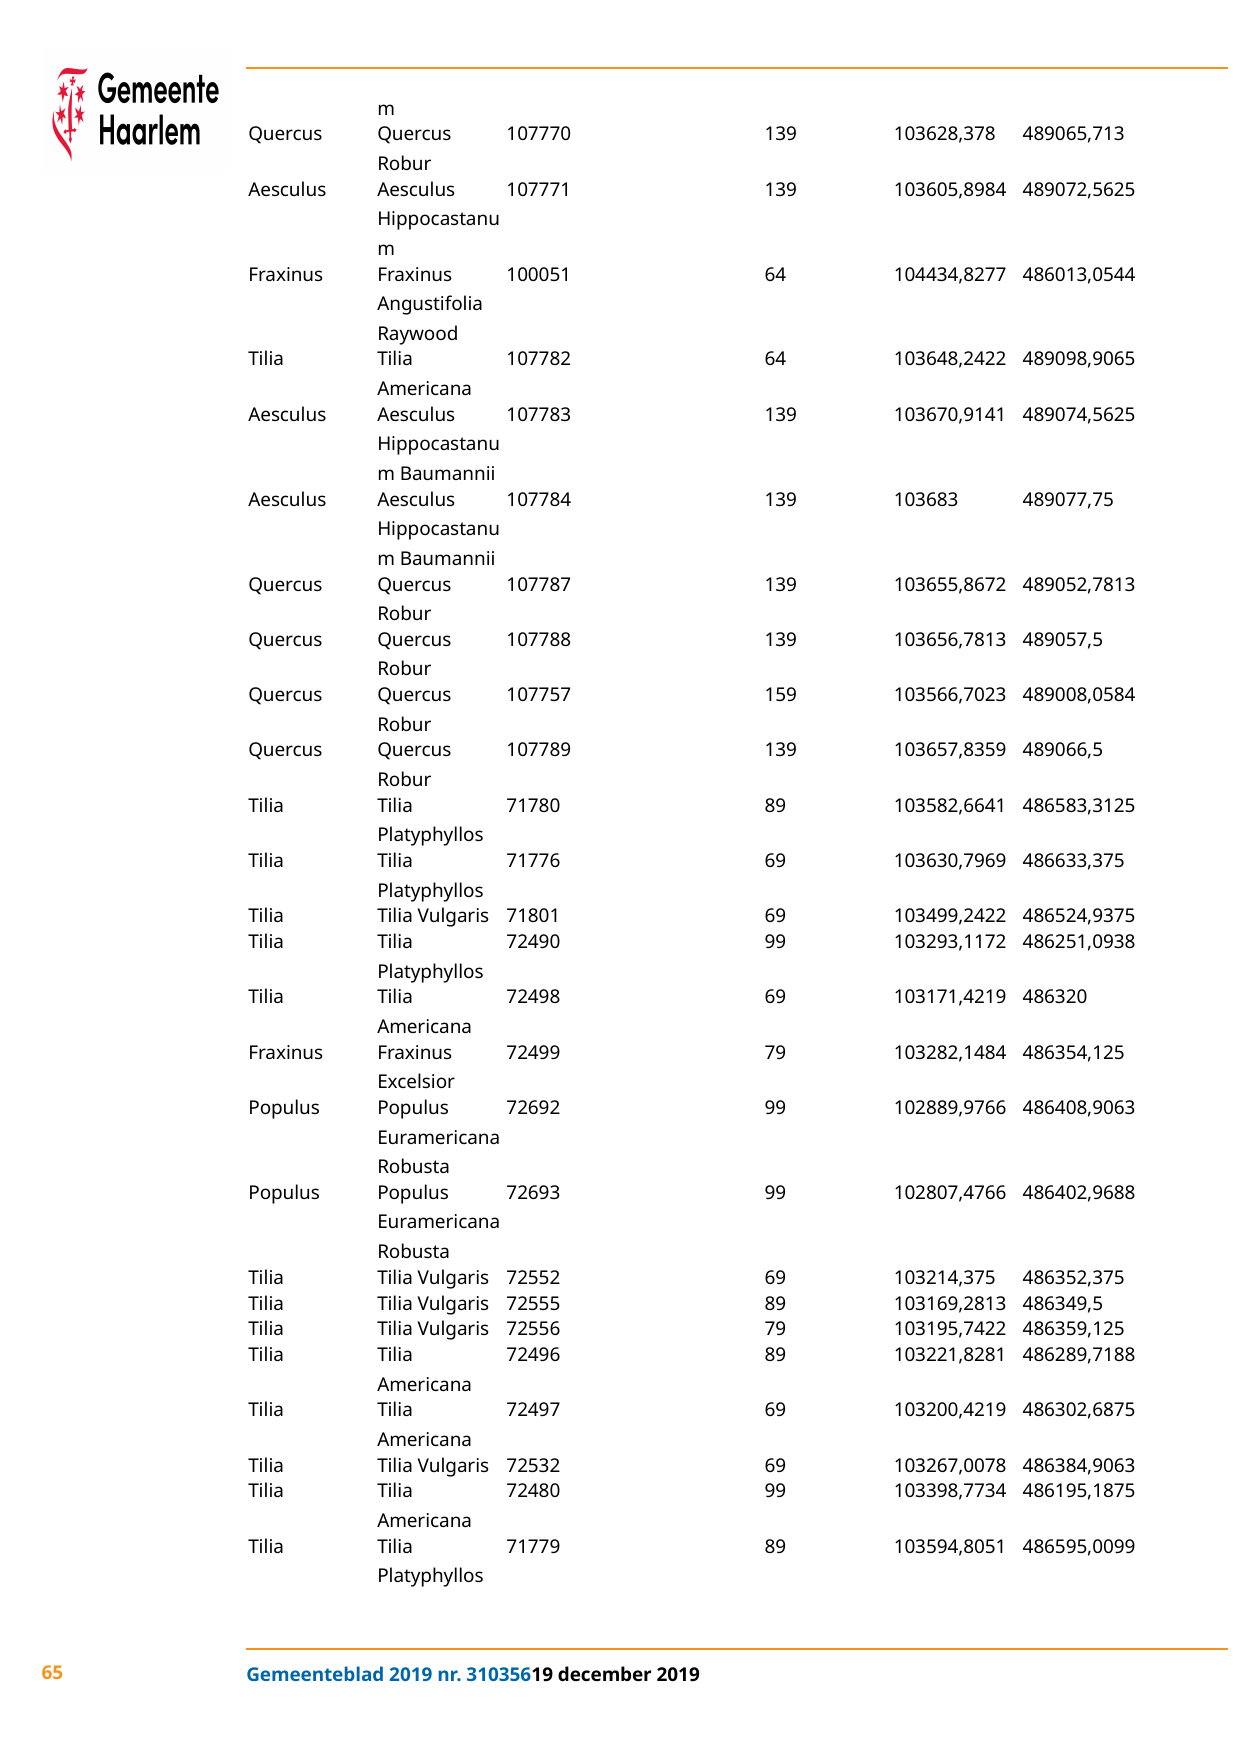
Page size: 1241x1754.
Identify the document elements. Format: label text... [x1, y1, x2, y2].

table_cell 107789 [506, 737, 635, 792]
table_cell 102807,4766 [894, 1179, 1022, 1264]
table_cell 71801 [506, 903, 635, 928]
table_cell 486013,0544 [1023, 261, 1152, 346]
table_cell 72552 [506, 1264, 635, 1290]
table_cell [635, 1316, 764, 1341]
table_cell 72555 [506, 1290, 635, 1316]
table_cell Tilia [248, 903, 377, 928]
table_cell 103195,7422 [894, 1316, 1022, 1341]
table_cell 72497 [506, 1397, 635, 1452]
table_cell 103670,9141 [894, 401, 1022, 486]
table_cell 489098,9065 [1023, 346, 1152, 401]
table_cell 99 [764, 928, 893, 984]
table_cell 107771 [506, 176, 635, 261]
table_cell 486524,9375 [1023, 903, 1152, 928]
table_cell 489066,5 [1023, 737, 1152, 792]
table_cell 139 [764, 571, 893, 626]
table_cell 103566,7023 [894, 681, 1022, 737]
table_cell Populus Euramericana Robusta [377, 1094, 506, 1179]
table_cell Tilia [248, 1316, 377, 1341]
table_cell 64 [764, 346, 893, 401]
table_cell [894, 95, 1022, 121]
table_cell Aesculus Hippocastanum Baumannii [377, 401, 506, 486]
table_cell 72496 [506, 1341, 635, 1397]
table_cell 72692 [506, 1094, 635, 1179]
table_cell Tilia [248, 346, 377, 401]
table_cell [635, 1452, 764, 1478]
table_cell [764, 95, 893, 121]
table_cell Aesculus Hippocastanum [377, 176, 506, 261]
table_cell 103648,2422 [894, 346, 1022, 401]
table_cell 72499 [506, 1039, 635, 1094]
table_cell Populus [248, 1179, 377, 1264]
table_cell Populus [248, 1094, 377, 1179]
table_cell [635, 984, 764, 1039]
table_cell 489072,5625 [1023, 176, 1152, 261]
table_cell [635, 1290, 764, 1316]
table_cell Tilia Platyphyllos [377, 928, 506, 984]
table_cell Tilia Vulgaris [377, 1290, 506, 1316]
table_cell 486289,7188 [1023, 1341, 1152, 1397]
table_cell 99 [764, 1094, 893, 1179]
table_cell 89 [764, 792, 893, 847]
table_cell 486408,9063 [1023, 1094, 1152, 1179]
table_cell [635, 1533, 764, 1588]
table_cell Tilia Americana [377, 346, 506, 401]
table_cell Quercus [248, 121, 377, 176]
table_cell 107757 [506, 681, 635, 737]
table_cell Tilia [248, 792, 377, 847]
table_cell Populus Euramericana Robusta [377, 1179, 506, 1264]
table_cell Tilia Platyphyllos [377, 1533, 506, 1588]
table_cell Tilia [248, 1397, 377, 1452]
table_cell 103605,8984 [894, 176, 1022, 261]
table_cell 139 [764, 737, 893, 792]
table_cell Aesculus [248, 401, 377, 486]
table_cell [635, 346, 764, 401]
table_cell Quercus Robur [377, 737, 506, 792]
table_cell 486384,9063 [1023, 1452, 1152, 1478]
table_cell Tilia Americana [377, 1478, 506, 1533]
table_cell 69 [764, 903, 893, 928]
table_cell 103683 [894, 486, 1022, 571]
table_cell [635, 571, 764, 626]
table_cell [248, 95, 377, 121]
table_cell 103655,8672 [894, 571, 1022, 626]
table_cell [635, 903, 764, 928]
table_cell Tilia Vulgaris [377, 1452, 506, 1478]
table_cell Quercus [248, 626, 377, 681]
table_cell Fraxinus [248, 1039, 377, 1094]
table_cell 486595,0099 [1023, 1533, 1152, 1588]
table_cell 139 [764, 626, 893, 681]
table_cell 99 [764, 1179, 893, 1264]
table_cell 486302,6875 [1023, 1397, 1152, 1452]
table_cell [635, 737, 764, 792]
table_cell 159 [764, 681, 893, 737]
table_cell Tilia [248, 847, 377, 903]
table_cell 69 [764, 1397, 893, 1452]
table_cell 103657,8359 [894, 737, 1022, 792]
table_cell Tilia [248, 1341, 377, 1397]
table_cell Tilia [248, 928, 377, 984]
table_cell Tilia Vulgaris [377, 1316, 506, 1341]
table_cell [635, 1478, 764, 1533]
table_cell 103282,1484 [894, 1039, 1022, 1094]
table_cell 99 [764, 1478, 893, 1533]
table_cell [635, 847, 764, 903]
table_cell Fraxinus Angustifolia Raywood [377, 261, 506, 346]
table_cell 71779 [506, 1533, 635, 1588]
table_cell 486633,375 [1023, 847, 1152, 903]
table_cell Tilia Americana [377, 1397, 506, 1452]
table_cell 102889,9766 [894, 1094, 1022, 1179]
table_cell 103293,1172 [894, 928, 1022, 984]
table_cell [635, 792, 764, 847]
table_cell [635, 681, 764, 737]
table_cell m [377, 95, 506, 121]
table_cell Tilia Platyphyllos [377, 847, 506, 903]
table_cell 486354,125 [1023, 1039, 1152, 1094]
table_cell 104434,8277 [894, 261, 1022, 346]
table_cell Tilia [248, 1264, 377, 1290]
table_cell [635, 1341, 764, 1397]
table_cell 486320 [1023, 984, 1152, 1039]
table_cell [635, 1094, 764, 1179]
table_cell 89 [764, 1533, 893, 1588]
table_cell 489065,713 [1023, 121, 1152, 176]
table_cell 489057,5 [1023, 626, 1152, 681]
table_cell Aesculus [248, 486, 377, 571]
table_cell Tilia [248, 984, 377, 1039]
table_cell Tilia Vulgaris [377, 1264, 506, 1290]
table_cell 103169,2813 [894, 1290, 1022, 1316]
table_cell 486402,9688 [1023, 1179, 1152, 1264]
table_cell 489008,0584 [1023, 681, 1152, 737]
table_cell 107782 [506, 346, 635, 401]
table_cell Quercus Robur [377, 571, 506, 626]
table_cell 72556 [506, 1316, 635, 1341]
table_cell 103656,7813 [894, 626, 1022, 681]
table_cell [635, 1397, 764, 1452]
table_cell 89 [764, 1290, 893, 1316]
table_cell 72532 [506, 1452, 635, 1478]
table_cell [635, 1179, 764, 1264]
table_cell 72498 [506, 984, 635, 1039]
table_cell 79 [764, 1316, 893, 1341]
table_cell 489074,5625 [1023, 401, 1152, 486]
table_cell 100051 [506, 261, 635, 346]
table_cell Tilia Vulgaris [377, 903, 506, 928]
table_cell 72480 [506, 1478, 635, 1533]
table_cell Tilia [248, 1478, 377, 1533]
table_cell Tilia Americana [377, 1341, 506, 1397]
table_cell Tilia [248, 1452, 377, 1478]
table_cell 139 [764, 486, 893, 571]
table_cell 139 [764, 121, 893, 176]
table_cell Tilia Americana [377, 984, 506, 1039]
table_cell 103214,375 [894, 1264, 1022, 1290]
table_cell Fraxinus Excelsior [377, 1039, 506, 1094]
table_cell [635, 95, 764, 121]
table_cell 107770 [506, 121, 635, 176]
table_cell 103582,6641 [894, 792, 1022, 847]
table_cell 103267,0078 [894, 1452, 1022, 1478]
table_cell Quercus [248, 571, 377, 626]
table_cell 69 [764, 984, 893, 1039]
table_cell 72693 [506, 1179, 635, 1264]
table_cell [635, 401, 764, 486]
table_cell 103171,4219 [894, 984, 1022, 1039]
table_cell Aesculus [248, 176, 377, 261]
table_cell 107783 [506, 401, 635, 486]
table_cell 486251,0938 [1023, 928, 1152, 984]
table_cell Quercus Robur [377, 121, 506, 176]
table_cell 486352,375 [1023, 1264, 1152, 1290]
table_cell Fraxinus [248, 261, 377, 346]
table_cell [1023, 95, 1152, 121]
table_cell Quercus Robur [377, 626, 506, 681]
table_cell [506, 95, 635, 121]
table_cell 107787 [506, 571, 635, 626]
table_cell 139 [764, 176, 893, 261]
table_cell 139 [764, 401, 893, 486]
table_cell 69 [764, 1264, 893, 1290]
table_cell 486359,125 [1023, 1316, 1152, 1341]
table_cell Quercus [248, 681, 377, 737]
table_cell [635, 176, 764, 261]
table_cell 69 [764, 1452, 893, 1478]
table_cell Tilia [248, 1290, 377, 1316]
table_cell 107788 [506, 626, 635, 681]
table_cell [635, 261, 764, 346]
table_cell 64 [764, 261, 893, 346]
table_cell 103630,7969 [894, 847, 1022, 903]
table_cell [635, 486, 764, 571]
table_cell 103594,8051 [894, 1533, 1022, 1588]
table_cell 486349,5 [1023, 1290, 1152, 1316]
table_cell 103398,7734 [894, 1478, 1022, 1533]
table_cell 489052,7813 [1023, 571, 1152, 626]
table_cell 486195,1875 [1023, 1478, 1152, 1533]
table_cell 71780 [506, 792, 635, 847]
table_cell 89 [764, 1341, 893, 1397]
table_cell 71776 [506, 847, 635, 903]
picture [41, 47, 231, 172]
table_cell [635, 121, 764, 176]
table_cell Quercus [248, 737, 377, 792]
table_cell Aesculus Hippocastanum Baumannii [377, 486, 506, 571]
table_cell 103221,8281 [894, 1341, 1022, 1397]
table_cell [635, 1039, 764, 1094]
table_cell 103200,4219 [894, 1397, 1022, 1452]
table_cell [635, 626, 764, 681]
table_cell 489077,75 [1023, 486, 1152, 571]
table_cell 103499,2422 [894, 903, 1022, 928]
table_cell [635, 928, 764, 984]
table_cell Tilia [248, 1533, 377, 1588]
table_cell 486583,3125 [1023, 792, 1152, 847]
table_cell 107784 [506, 486, 635, 571]
table_cell [635, 1264, 764, 1290]
table_cell Quercus Robur [377, 681, 506, 737]
table_cell 79 [764, 1039, 893, 1094]
table_cell 72490 [506, 928, 635, 984]
table_cell 103628,378 [894, 121, 1022, 176]
table_cell Tilia Platyphyllos [377, 792, 506, 847]
table_cell 69 [764, 847, 893, 903]
